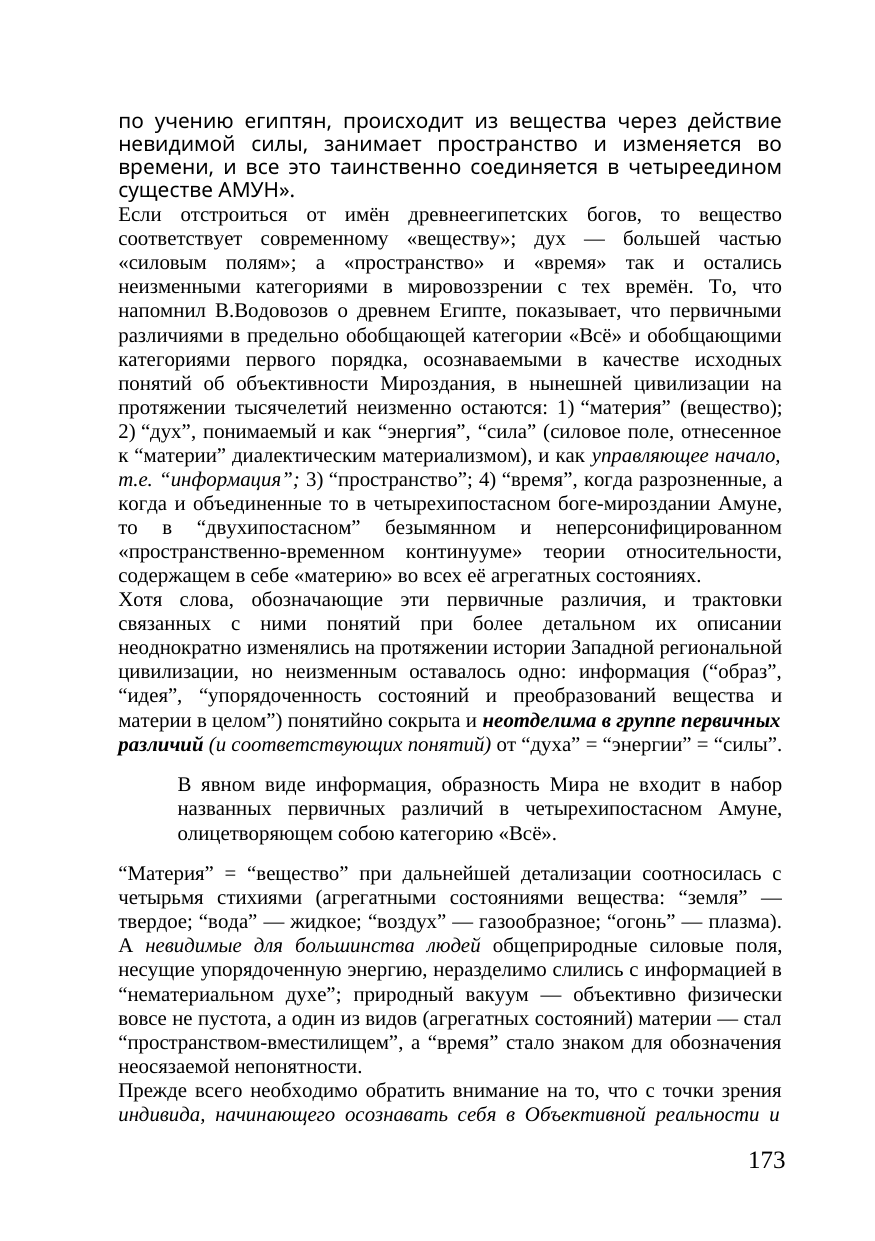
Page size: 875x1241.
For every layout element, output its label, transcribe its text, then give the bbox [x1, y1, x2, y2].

text В явном виде информация, образность Мира не входит в набор названных первичных различий в четырехипостасном Амуне, олицетворяющем собою категорию «Всё». [177, 772, 783, 844]
text Прежде всего необходимо обратить внимание на то, что с точки зрения индивида, начинающего осознавать себя в Объективной реальности и [118, 1078, 783, 1126]
text по учению египтян, происходит из вещества через действие невидимой силы, занимает пространство и изменяется во времени, и все это таинственно соединяется в четыреедином существе АМУН». [118, 111, 783, 202]
text Если отстроиться от имён древнеегипетских богов, то вещество соответствует современному «веществу»; дух — большей частью «силовым полям»; а «пространство» и «время» так и остались неизменными категориями в мировоззрении с тех времён. То, что напомнил В.Водовозов о древнем Египте, показывает, что первичными различиями в предельно обобщающей категории «Всё» и обобщающими категориями первого порядка, осознаваемыми в качестве исходных понятий об объективности Мироздания, в нынешней цивилизации на протяжении тысячелетий неизменно остаются: 1) “материя” (вещество); 2) “дух”, понимаемый и как “энергия”, “сила” (силовое поле, отнесенное к “материи” диалектическим материализмом), и как управляющее начало, т.е. “информация”; 3) “пространство”; 4) “время”, когда разрозненные, а когда и объединенные то в четырехипостасном боге-мироздании Амуне, то в “двухипостасном” безымянном и неперсонифицированном «пространственно-временном континууме» теории относительности, содержащем в себе «материю» во всех её агрегатных состояниях. [118, 202, 783, 587]
text “Материя” = “вещество” при дальнейшей детализации соотносилась с четырьмя стихиями (агрегатными состояниями вещества: “земля” — твердое; “вода” — жидкое; “воздух” — газообразное; “огонь” — плазма). А невидимые для большинства людей общеприродные силовые поля, несущие упорядоченную энергию, неразделимо слились с информацией в “нематериальном духе”; природный вакуум — объективно физически вовсе не пустота, а один из видов (агрегатных состояний) материи — стал “пространством-вместилищем”, а “время” стало знаком для обозначения неосязаемой непонятности. [118, 861, 783, 1078]
text Хотя слова, обозначающие эти первичные различия, и трактовки связанных с ними понятий при более детальном их описании неоднократно изменялись на протяжении истории Западной региональной цивилизации, но неизменным оставалось одно: информация (“образ”, “идея”, “упорядоченность состояний и преобразований вещества и материи в целом”) понятийно сокрыта и неотделима в группе первичных различий (и соответствующих понятий) от “духа” = “энергии” = “силы”. [118, 587, 783, 756]
